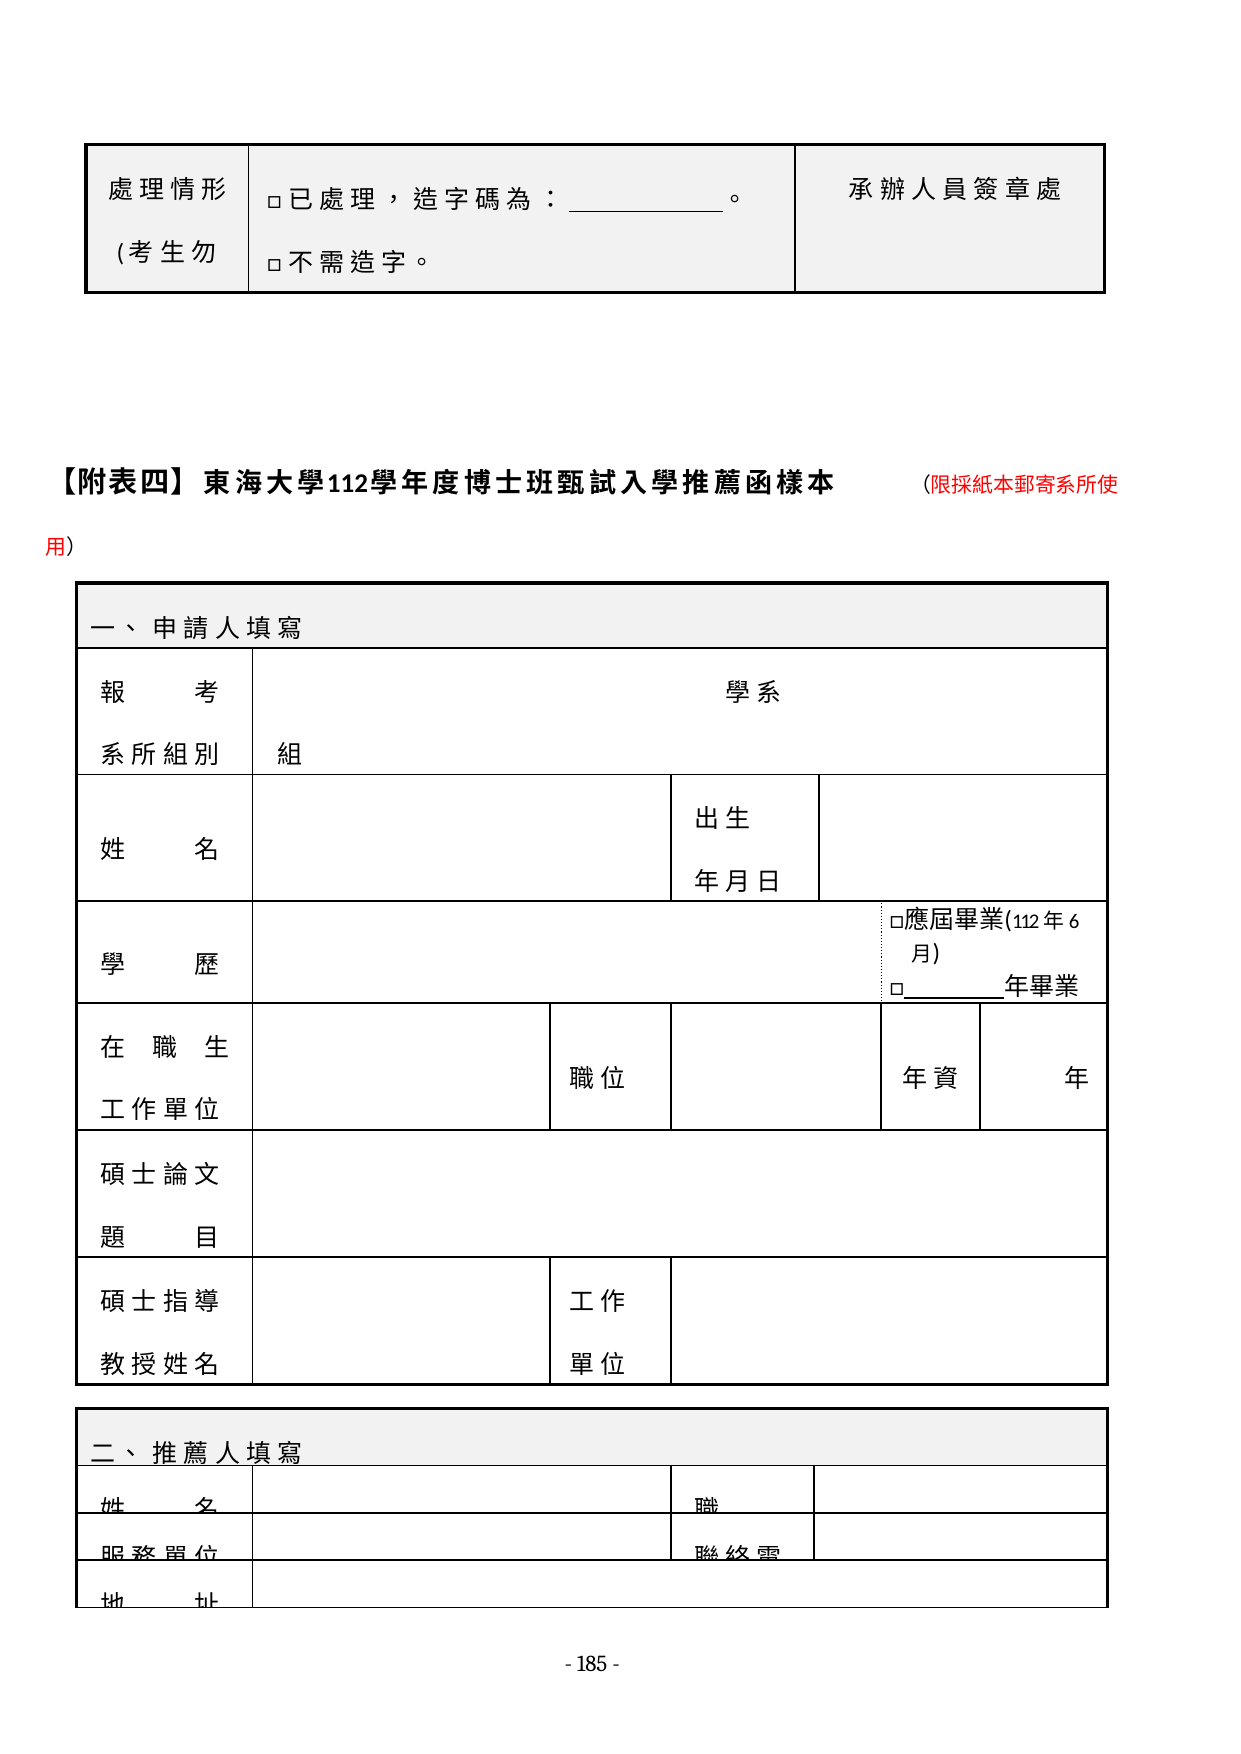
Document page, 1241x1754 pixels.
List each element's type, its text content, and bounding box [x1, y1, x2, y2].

table_cell [253, 1561, 1106, 1607]
table_cell 碩士指導 教授姓名 [78, 1258, 252, 1383]
table_cell 二、推薦人填寫 [78, 1410, 1106, 1465]
table_cell 服務單位 [78, 1514, 252, 1559]
table_cell [815, 1466, 1106, 1512]
table_cell [253, 902, 881, 1002]
table_header 承辦人員簽章處 [796, 146, 1103, 291]
table_cell □應屆畢業(112年6月) □ 年畢業 [881, 902, 1106, 1002]
table_cell 學系 組 [253, 649, 1106, 774]
table_cell 姓 名 [78, 1466, 252, 1512]
table_cell [672, 1004, 880, 1129]
table_cell 姓 名 [78, 775, 252, 900]
table_header 一、申請人填寫 [78, 585, 1106, 647]
text 【附表四】東海大學112學年度博士班甄試入學推薦函樣本 （限採紙本郵寄系所使用） [45, 438, 1139, 563]
table_cell 出生 年月日 [672, 775, 818, 900]
table_cell 職 稱 [672, 1466, 813, 1512]
table_cell [77, 1386, 1107, 1407]
table_cell [253, 1466, 670, 1512]
table_cell 學 歷 [78, 902, 252, 1002]
table_cell [253, 1258, 549, 1383]
table_cell [672, 1258, 1106, 1383]
table_cell 聯絡電話 [672, 1514, 813, 1559]
table_cell 年 [981, 1004, 1106, 1129]
table_cell 工作 單位 [551, 1258, 670, 1383]
table_cell [815, 1514, 1106, 1559]
table_cell 地 址 [78, 1561, 252, 1607]
table_cell [253, 775, 670, 900]
table_cell [253, 1131, 1106, 1256]
table_cell [820, 775, 1106, 900]
table_cell 職位 [551, 1004, 670, 1129]
table_cell [253, 1514, 670, 1559]
table_cell [253, 1004, 549, 1129]
table_header □已處理，造字碼為： 。 □不需造字。 [249, 146, 794, 291]
table_cell 碩士論文 題 目 [78, 1131, 252, 1256]
table_cell 在 職 生 工作單位 [78, 1004, 252, 1129]
table_header 處理情形 (考生勿填) [88, 146, 248, 291]
table_cell 報 考 系所組別 [78, 649, 252, 774]
table_cell 年資 [882, 1004, 979, 1129]
